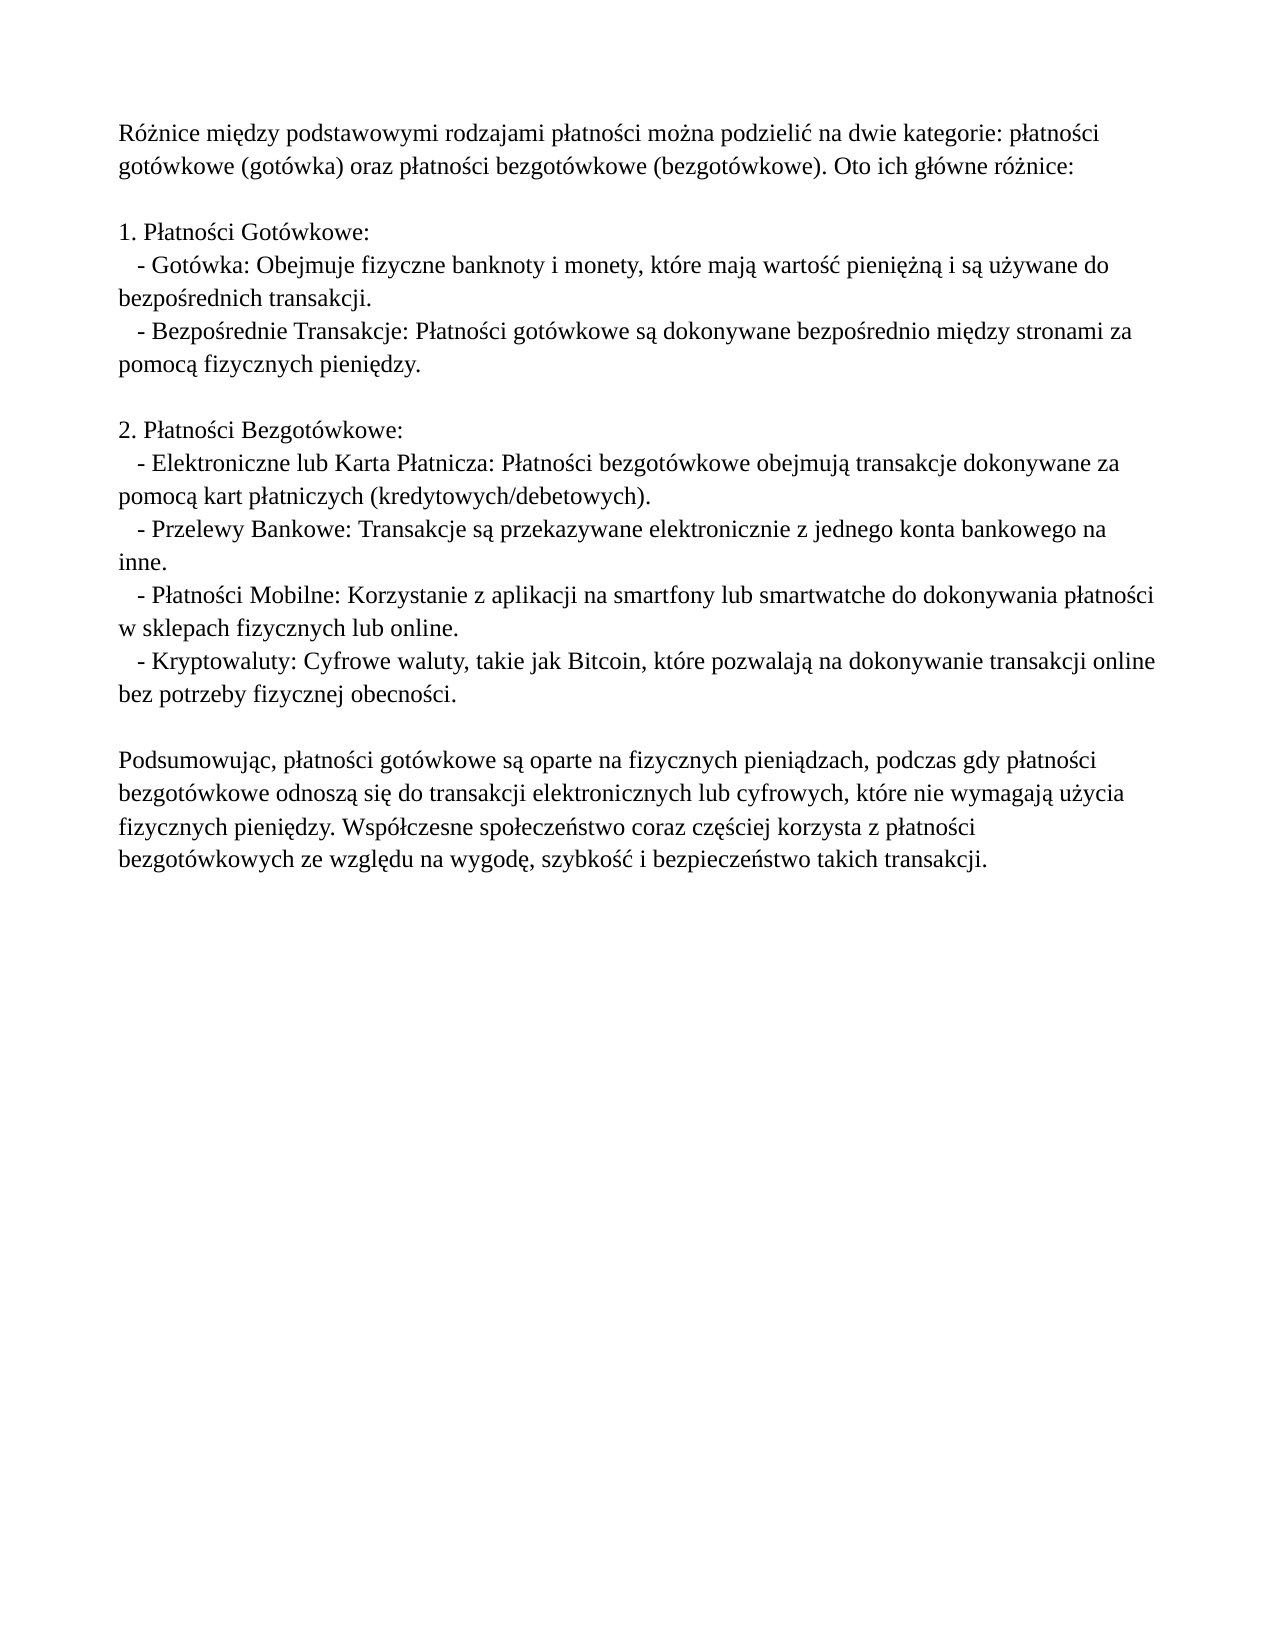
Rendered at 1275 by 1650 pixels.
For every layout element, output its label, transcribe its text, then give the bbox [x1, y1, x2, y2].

text - Elektroniczne lub Karta Płatnicza: Płatności bezgotówkowe obejmują transakcje dokonywane za pomocą kart płatniczych (kredytowych/debetowych). [118, 448, 1157, 510]
text Różnice między podstawowymi rodzajami płatności można podzielić na dwie kategorie: płatności gotówkowe (gotówka) oraz płatności bezgotówkowe (bezgotówkowe). Oto ich główne różnice: [118, 118, 1157, 180]
text 1. Płatności Gotówkowe: [118, 217, 1157, 246]
text - Gotówka: Obejmuje fizyczne banknoty i monety, które mają wartość pieniężną i są używane do bezpośrednich transakcji. [118, 250, 1157, 312]
text - Bezpośrednie Transakcje: Płatności gotówkowe są dokonywane bezpośrednio między stronami za pomocą fizycznych pieniędzy. [118, 316, 1157, 378]
text - Przelewy Bankowe: Transakcje są przekazywane elektronicznie z jednego konta bankowego na inne. [118, 514, 1157, 576]
text Podsumowując, płatności gotówkowe są oparte na fizycznych pieniądzach, podczas gdy płatności bezgotówkowe odnoszą się do transakcji elektronicznych lub cyfrowych, które nie wymagają użycia fizycznych pieniędzy. Współczesne społeczeństwo coraz częściej korzysta z płatności bezgotówkowych ze względu na wygodę, szybkość i bezpieczeństwo takich transakcji. [118, 746, 1157, 873]
text - Płatności Mobilne: Korzystanie z aplikacji na smartfony lub smartwatche do dokonywania płatności w sklepach fizycznych lub online. [118, 580, 1157, 642]
text - Kryptowaluty: Cyfrowe waluty, takie jak Bitcoin, które pozwalają na dokonywanie transakcji online bez potrzeby fizycznej obecności. [118, 646, 1157, 708]
text 2. Płatności Bezgotówkowe: [118, 415, 1157, 444]
